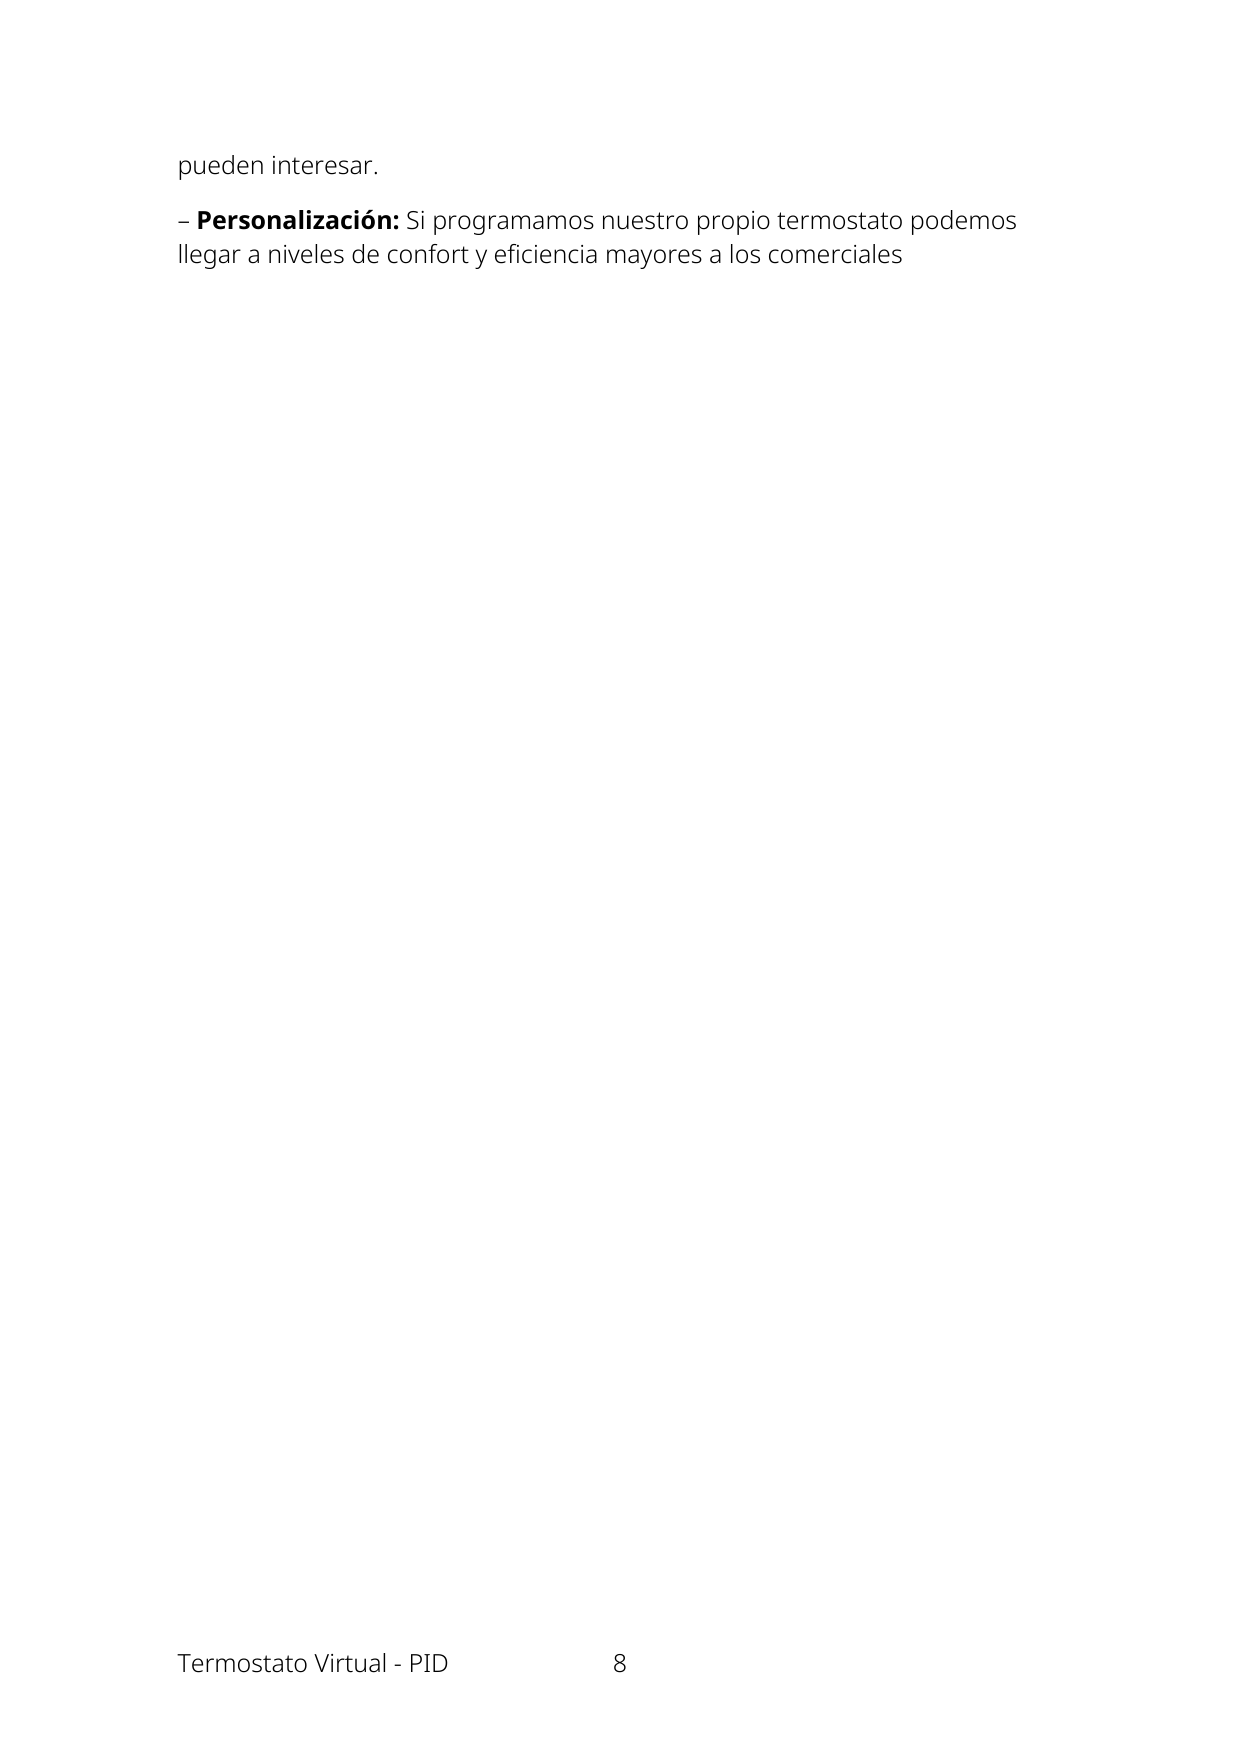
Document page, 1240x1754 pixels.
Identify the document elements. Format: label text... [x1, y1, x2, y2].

text pueden interesar. [177, 148, 1062, 182]
text – Personalización: Si programamos nuestro propio termostato podemos llegar a niveles de confort y eficiencia mayores a los comerciales [177, 202, 1062, 271]
